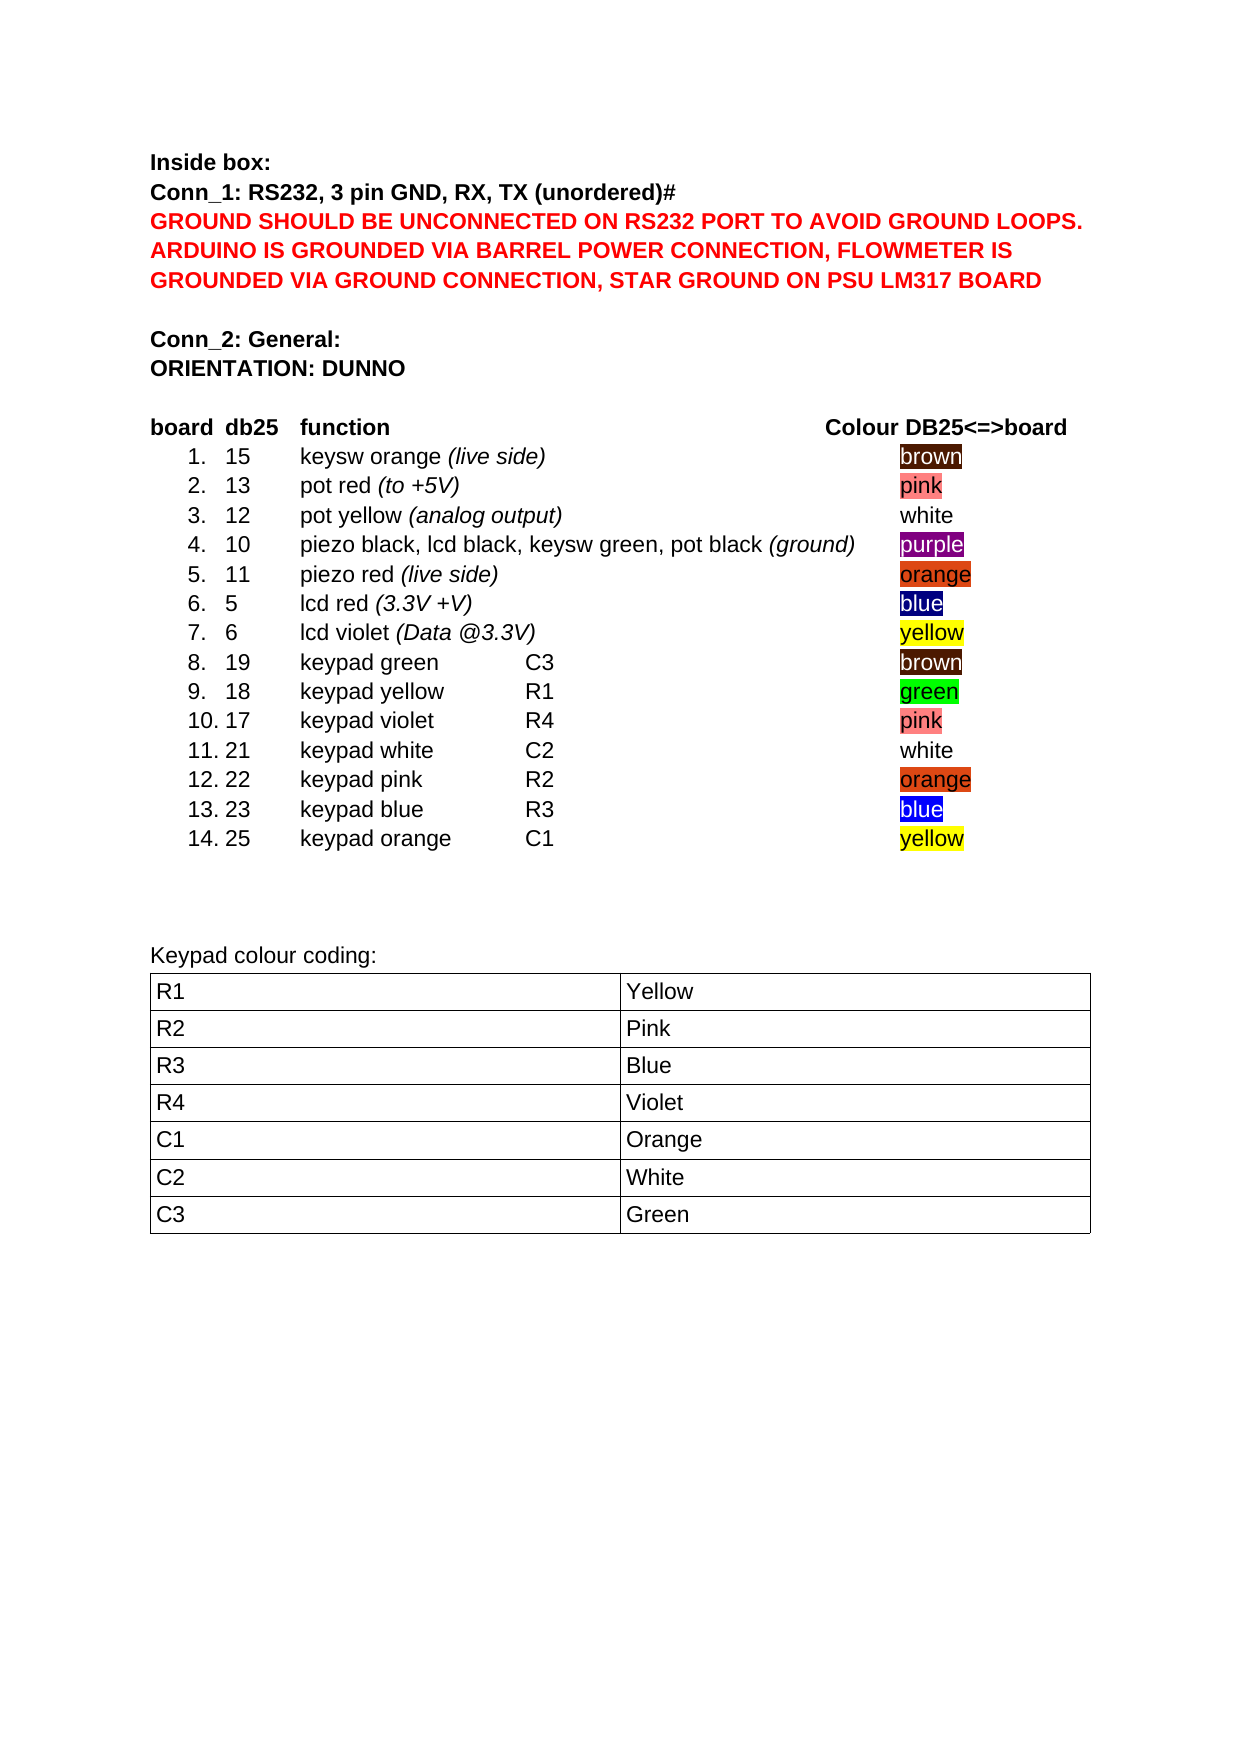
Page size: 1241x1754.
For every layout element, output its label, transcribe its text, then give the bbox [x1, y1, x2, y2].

table_cell Green [621, 1197, 1090, 1233]
text ORIENTATION: DUNNO [150, 356, 1090, 381]
list 21 keypad white C2 white [187, 737, 1090, 763]
list 11 piezo red (live side) orange [187, 561, 1090, 587]
text Inside box: [150, 150, 1090, 176]
text Conn_1: RS232, 3 pin GND, RX, TX (unordered)# [150, 179, 1090, 205]
table_cell R3 [151, 1048, 620, 1084]
list 18 keypad yellow R1 green [187, 679, 1090, 704]
table_cell Pink [621, 1011, 1090, 1047]
table_cell C2 [151, 1160, 620, 1196]
table_cell R2 [151, 1011, 620, 1047]
table_cell Orange [621, 1122, 1090, 1158]
list 17 keypad violet R4 pink [187, 708, 1090, 734]
text Conn_2: General: [150, 326, 1090, 352]
list 10 piezo black, lcd black, keysw green, pot black (ground) purple [187, 532, 1090, 557]
table_cell White [621, 1160, 1090, 1196]
list 25 keypad orange C1 yellow [187, 826, 1090, 851]
text GROUND SHOULD BE UNCONNECTED ON RS232 PORT TO AVOID GROUND LOOPS. ARDUINO IS GROUNDED VIA BARREL POWER CONNECTION, FLOWMETER IS GROUNDED VIA GROUND CONNECTION, STAR GROUND ON PSU LM317 BOARD [150, 209, 1090, 293]
text board db25 function Colour DB25<=>board [150, 414, 1090, 440]
table_cell C3 [151, 1197, 620, 1233]
list 6 lcd violet (Data @3.3V) yellow [187, 620, 1090, 646]
list 12 pot yellow (analog output) white [187, 502, 1090, 528]
list 23 keypad blue R3 blue [187, 796, 1090, 822]
text Keypad colour coding: [150, 943, 1090, 969]
list 22 keypad pink R2 orange [187, 767, 1090, 792]
table_cell Violet [621, 1085, 1090, 1121]
table_cell C1 [151, 1122, 620, 1158]
list 5 lcd red (3.3V +V) blue [187, 591, 1090, 616]
table_header R1 [151, 974, 620, 1010]
table_cell Blue [621, 1048, 1090, 1084]
table_header Yellow [621, 974, 1090, 1010]
list 15 keysw orange (live side) brown [187, 444, 1090, 469]
list 19 keypad green C3 brown [187, 649, 1090, 675]
table_cell R4 [151, 1085, 620, 1121]
list 13 pot red (to +5V) pink [187, 473, 1090, 499]
